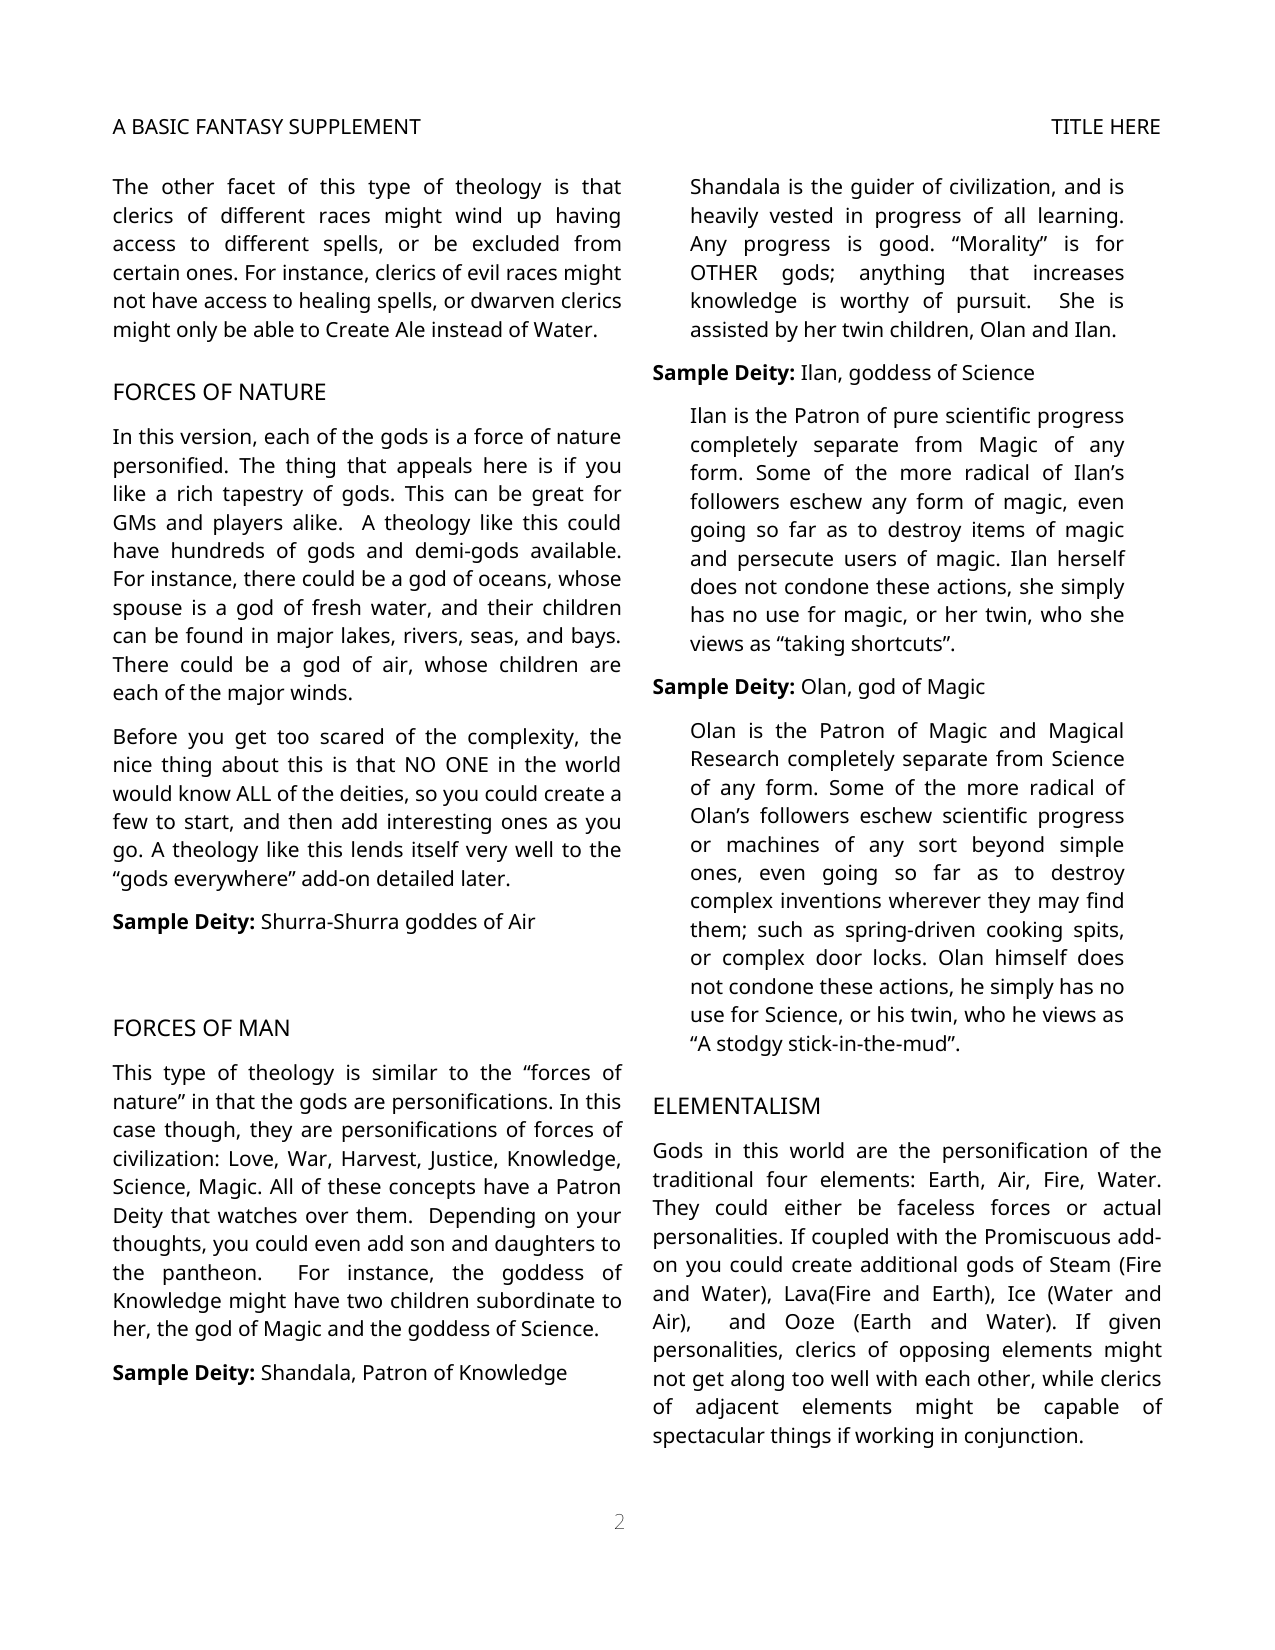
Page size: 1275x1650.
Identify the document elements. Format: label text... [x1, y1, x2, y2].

subtitle FORCES OF MAN [112, 1012, 622, 1043]
subtitle ELEMENTALISM [652, 1090, 1162, 1121]
subtitle FORCES OF NATURE [112, 376, 622, 407]
text Shandala is the guider of civilization, and is heavily vested in progress of all learning. Any progress is good. “Morality” is for OTHER gods; anything that increases knowledge is worthy of pursuit. She is assisted by her twin children, Olan and Ilan. [690, 172, 1125, 343]
text Sample Deity: Shurra-Shurra goddes of Air [112, 907, 622, 936]
text Olan is the Patron of Magic and Magical Research completely separate from Science of any form. Some of the more radical of Olan’s followers eschew scientific progress or machines of any sort beyond simple ones, even going so far as to destroy complex inventions wherever they may find them; such as spring-driven cooking spits, or complex door locks. Olan himself does not condone these actions, he simply has no use for Science, or his twin, who he views as “A stodgy stick-in-the-mud”. [690, 716, 1125, 1057]
text Sample Deity: Ilan, goddess of Science [652, 358, 1162, 387]
text This type of theology is similar to the “forces of nature” in that the gods are personifications. In this case though, they are personifications of forces of civilization: Love, War, Harvest, Justice, Knowledge, Science, Magic. All of these concepts have a Patron Deity that watches over them. Depending on your thoughts, you could even add son and daughters to the pantheon. For instance, the goddess of Knowledge might have two children subordinate to her, the god of Magic and the goddess of Science. [112, 1058, 622, 1343]
text In this version, each of the gods is a force of nature personified. The thing that appeals here is if you like a rich tapestry of gods. This can be great for GMs and players alike. A theology like this could have hundreds of gods and demi-gods available. For instance, there could be a god of oceans, whose spouse is a god of fresh water, and their children can be found in major lakes, rivers, seas, and bays. There could be a god of air, whose children are each of the major winds. [112, 422, 622, 707]
text Ilan is the Patron of pure scientific progress completely separate from Magic of any form. Some of the more radical of Ilan’s followers eschew any form of magic, even going so far as to destroy items of magic and persecute users of magic. Ilan herself does not condone these actions, she simply has no use for magic, or her twin, who she views as “taking shortcuts”. [690, 402, 1125, 657]
text Gods in this world are the personification of the traditional four elements: Earth, Air, Fire, Water. They could either be faceless forces or actual personalities. If coupled with the Promiscuous add-on you could create additional gods of Steam (Fire and Water), Lava(Fire and Earth), Ice (Water and Air), and Ooze (Earth and Water). If given personalities, clerics of opposing elements might not get along too well with each other, while clerics of adjacent elements might be capable of spectacular things if working in conjunction. [652, 1136, 1162, 1449]
text Sample Deity: Shandala, Patron of Knowledge [112, 1358, 622, 1386]
text The other facet of this type of theology is that clerics of different races might wind up having access to different spells, or be excluded from certain ones. For instance, clerics of evil races might not have access to healing spells, or dwarven clerics might only be able to Create Ale instead of Water. [112, 172, 622, 343]
text Sample Deity: Olan, god of Magic [652, 672, 1162, 701]
text Before you get too scared of the complexity, the nice thing about this is that NO ONE in the world would know ALL of the deities, so you could create a few to start, and then add interesting ones as you go. A theology like this lends itself very well to the “gods everywhere” add-on detailed later. [112, 722, 622, 892]
